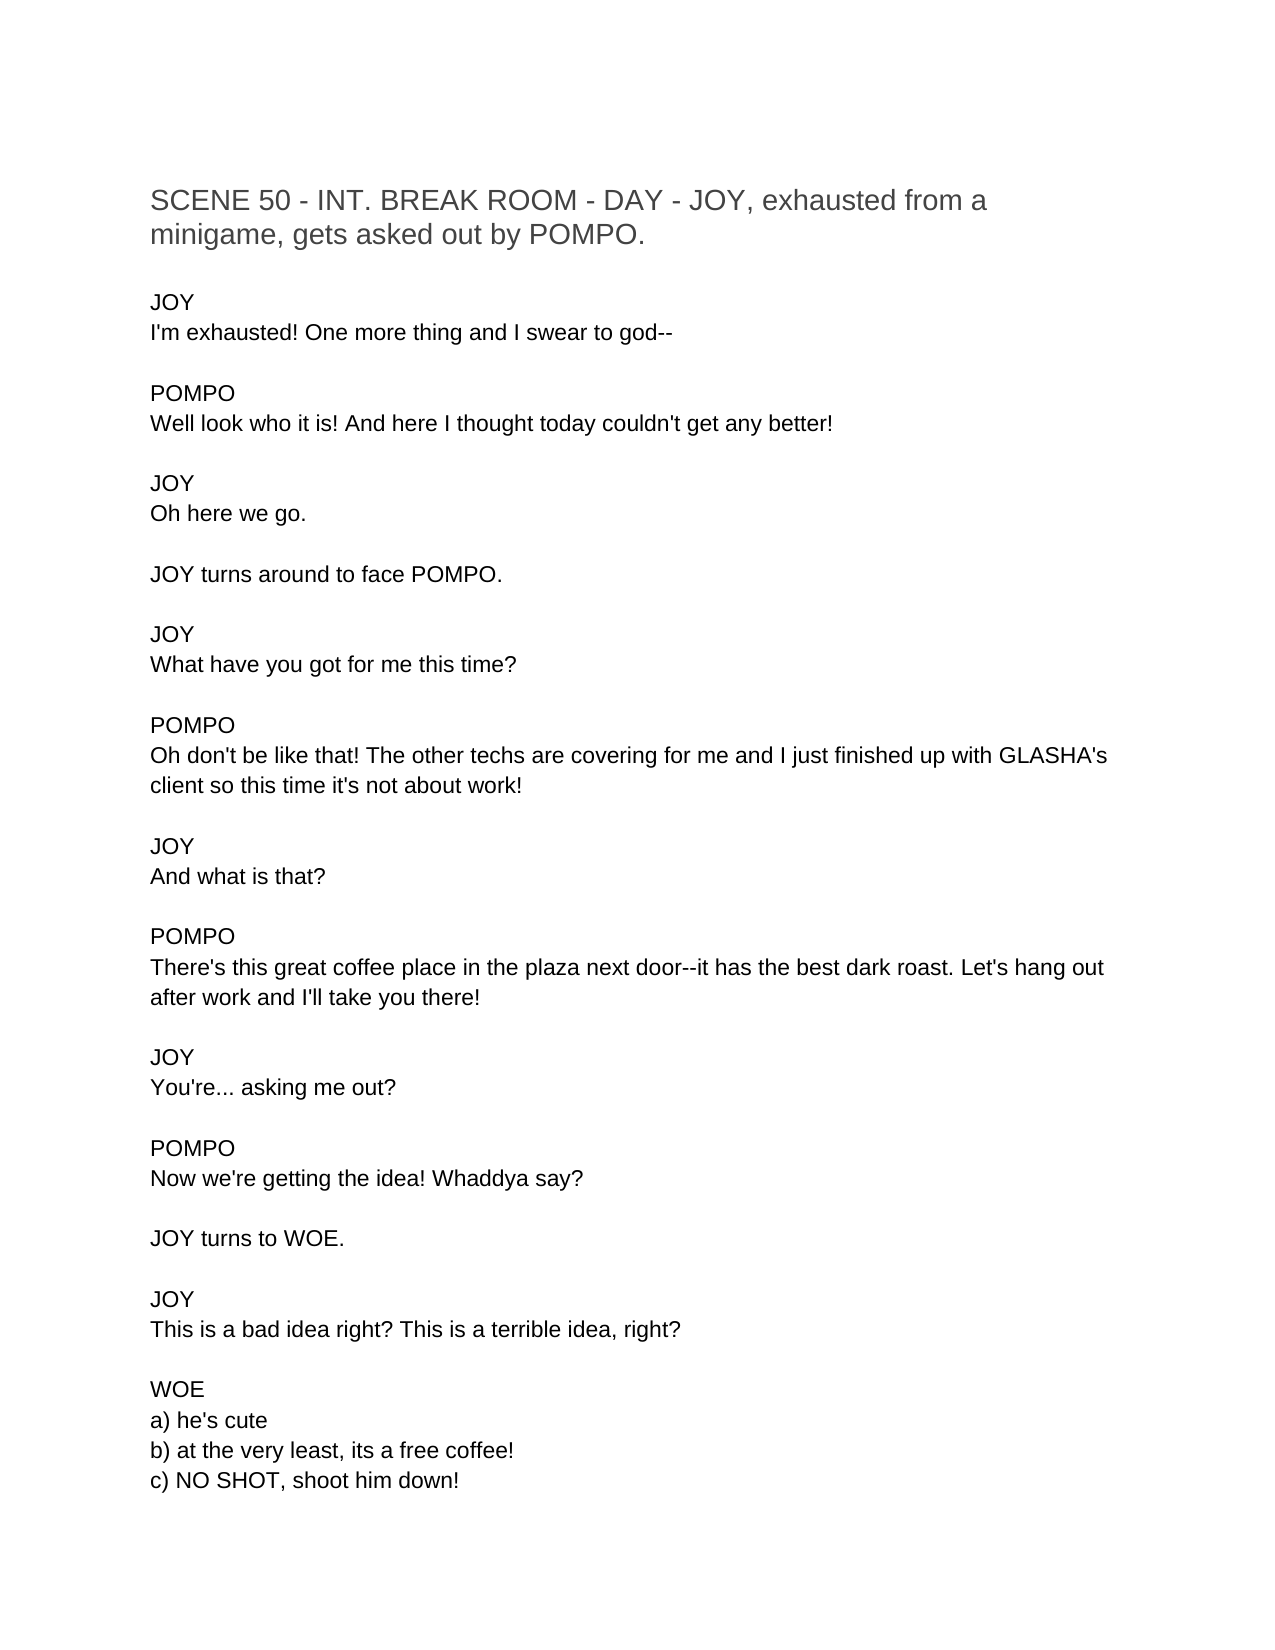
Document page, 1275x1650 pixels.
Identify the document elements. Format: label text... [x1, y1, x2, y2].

text JOY [150, 621, 1125, 648]
text I'm exhausted! One more thing and I swear to god-- [150, 319, 1125, 346]
text Oh don't be like that! The other techs are covering for me and I just finished up with GLASHA's client so this time it's not about work! [150, 742, 1125, 799]
text POMPO [150, 1135, 1125, 1161]
subtitle SCENE 50 - INT. BREAK ROOM - DAY - JOY, exhausted from a minigame, gets asked out by POMPO. [150, 183, 1125, 250]
text POMPO [150, 379, 1125, 406]
text POMPO [150, 712, 1125, 738]
text Well look who it is! And here I thought today couldn't get any better! [150, 410, 1125, 436]
text And what is that? [150, 863, 1125, 889]
text WOE [150, 1376, 1125, 1403]
text POMPO [150, 923, 1125, 950]
text a) he's cute [150, 1407, 1125, 1433]
text b) at the very least, its a free coffee! [150, 1437, 1125, 1463]
text JOY [150, 289, 1125, 315]
text There's this great coffee place in the plaza next door--it has the best dark roast. Let's hang out after work and I'll take you there! [150, 953, 1125, 1010]
text JOY [150, 1286, 1125, 1312]
text JOY [150, 470, 1125, 497]
text What have you got for me this time? [150, 651, 1125, 678]
text Oh here we go. [150, 500, 1125, 527]
text You're... asking me out? [150, 1074, 1125, 1101]
text This is a bad idea right? This is a terrible idea, right? [150, 1316, 1125, 1342]
text c) NO SHOT, shoot him down! [150, 1467, 1125, 1493]
text JOY turns to WOE. [150, 1225, 1125, 1252]
text JOY [150, 1044, 1125, 1071]
text JOY turns around to face POMPO. [150, 561, 1125, 587]
text JOY [150, 833, 1125, 859]
text Now we're getting the idea! Whaddya say? [150, 1165, 1125, 1191]
